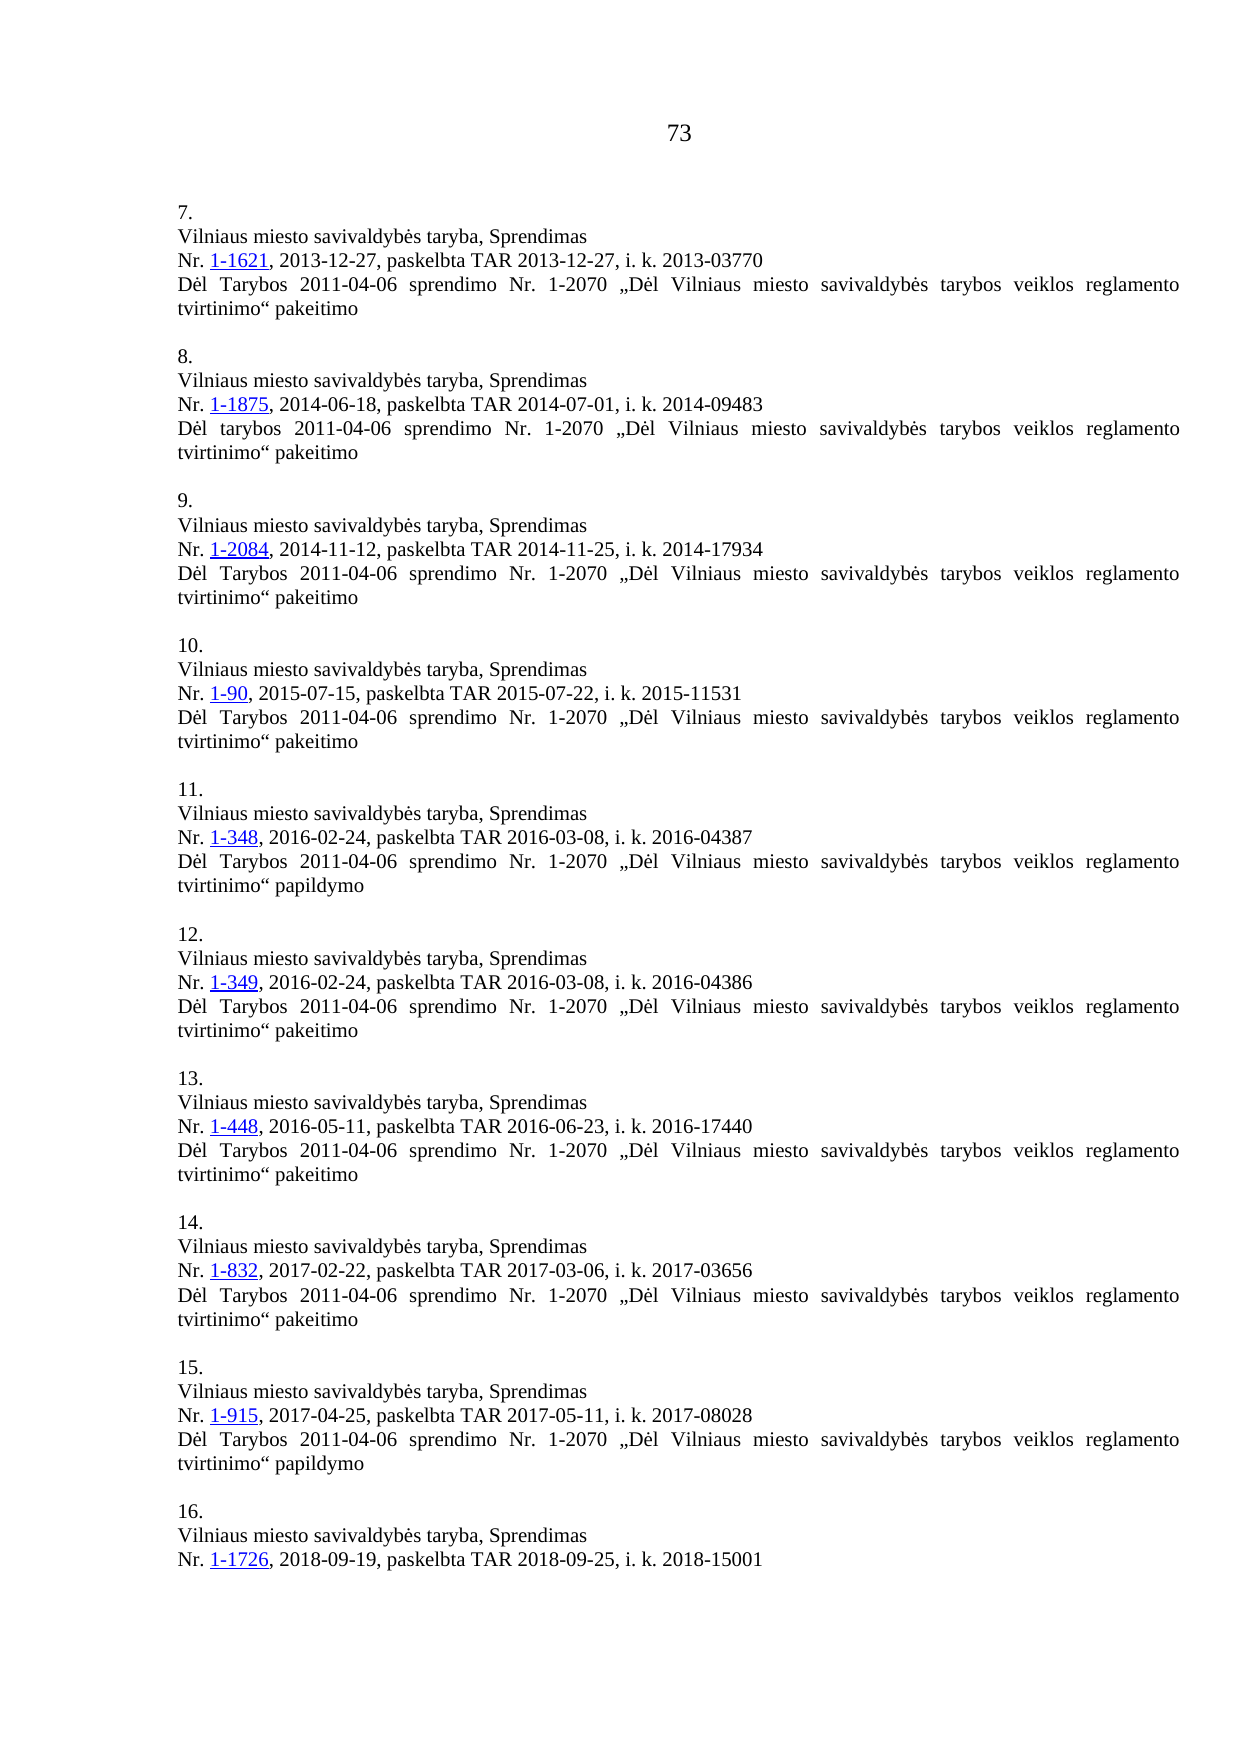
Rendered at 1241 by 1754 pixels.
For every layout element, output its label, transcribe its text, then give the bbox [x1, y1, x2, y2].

text Vilniaus miesto savivaldybės taryba, Sprendimas [177, 946, 1181, 970]
text Vilniaus miesto savivaldybės taryba, Sprendimas [177, 1523, 1181, 1547]
text Nr. 1-2084, 2014-11-12, paskelbta TAR 2014-11-25, i. k. 2014-17934 [177, 537, 1181, 561]
text 15. [177, 1355, 1181, 1379]
text Vilniaus miesto savivaldybės taryba, Sprendimas [177, 224, 1181, 248]
text 12. [177, 922, 1181, 946]
text Dėl Tarybos 2011-04-06 sprendimo Nr. 1-2070 „Dėl Vilniaus miesto savivaldybės tarybos veiklos reglamento tvirtinimo“ pakeitimo [177, 705, 1181, 753]
text Nr. 1-1621, 2013-12-27, paskelbta TAR 2013-12-27, i. k. 2013-03770 [177, 248, 1181, 272]
text Dėl Tarybos 2011-04-06 sprendimo Nr. 1-2070 „Dėl Vilniaus miesto savivaldybės tarybos veiklos reglamento tvirtinimo“ pakeitimo [177, 994, 1181, 1042]
text Vilniaus miesto savivaldybės taryba, Sprendimas [177, 657, 1181, 681]
text Dėl Tarybos 2011-04-06 sprendimo Nr. 1-2070 „Dėl Vilniaus miesto savivaldybės tarybos veiklos reglamento tvirtinimo“ pakeitimo [177, 1282, 1181, 1331]
text Vilniaus miesto savivaldybės taryba, Sprendimas [177, 368, 1181, 392]
text Vilniaus miesto savivaldybės taryba, Sprendimas [177, 512, 1181, 537]
text Dėl Tarybos 2011-04-06 sprendimo Nr. 1-2070 „Dėl Vilniaus miesto savivaldybės tarybos veiklos reglamento tvirtinimo“ pakeitimo [177, 1138, 1181, 1186]
text Dėl tarybos 2011-04-06 sprendimo Nr. 1-2070 „Dėl Vilniaus miesto savivaldybės tarybos veiklos reglamento tvirtinimo“ pakeitimo [177, 416, 1181, 464]
text Nr. 1-1726, 2018-09-19, paskelbta TAR 2018-09-25, i. k. 2018-15001 [177, 1547, 1181, 1571]
text 11. [177, 777, 1181, 801]
text Nr. 1-1875, 2014-06-18, paskelbta TAR 2014-07-01, i. k. 2014-09483 [177, 392, 1181, 416]
text 8. [177, 344, 1181, 368]
text 9. [177, 488, 1181, 512]
text 14. [177, 1210, 1181, 1234]
text Nr. 1-448, 2016-05-11, paskelbta TAR 2016-06-23, i. k. 2016-17440 [177, 1114, 1181, 1138]
text Nr. 1-832, 2017-02-22, paskelbta TAR 2017-03-06, i. k. 2017-03656 [177, 1258, 1181, 1282]
text Vilniaus miesto savivaldybės taryba, Sprendimas [177, 1234, 1181, 1258]
text Dėl Tarybos 2011-04-06 sprendimo Nr. 1-2070 „Dėl Vilniaus miesto savivaldybės tarybos veiklos reglamento tvirtinimo“ pakeitimo [177, 272, 1181, 320]
text Vilniaus miesto savivaldybės taryba, Sprendimas [177, 1090, 1181, 1114]
text 13. [177, 1066, 1181, 1090]
text Dėl Tarybos 2011-04-06 sprendimo Nr. 1-2070 „Dėl Vilniaus miesto savivaldybės tarybos veiklos reglamento tvirtinimo“ papildymo [177, 1427, 1181, 1475]
text 7. [177, 200, 1181, 224]
text Nr. 1-915, 2017-04-25, paskelbta TAR 2017-05-11, i. k. 2017-08028 [177, 1403, 1181, 1427]
text Nr. 1-90, 2015-07-15, paskelbta TAR 2015-07-22, i. k. 2015-11531 [177, 681, 1181, 705]
text Dėl Tarybos 2011-04-06 sprendimo Nr. 1-2070 „Dėl Vilniaus miesto savivaldybės tarybos veiklos reglamento tvirtinimo“ papildymo [177, 849, 1181, 897]
text Nr. 1-348, 2016-02-24, paskelbta TAR 2016-03-08, i. k. 2016-04387 [177, 825, 1181, 849]
text 16. [177, 1499, 1181, 1523]
text Vilniaus miesto savivaldybės taryba, Sprendimas [177, 801, 1181, 825]
text 10. [177, 633, 1181, 657]
text Nr. 1-349, 2016-02-24, paskelbta TAR 2016-03-08, i. k. 2016-04386 [177, 970, 1181, 994]
text Vilniaus miesto savivaldybės taryba, Sprendimas [177, 1379, 1181, 1403]
text Dėl Tarybos 2011-04-06 sprendimo Nr. 1-2070 „Dėl Vilniaus miesto savivaldybės tarybos veiklos reglamento tvirtinimo“ pakeitimo [177, 561, 1181, 609]
